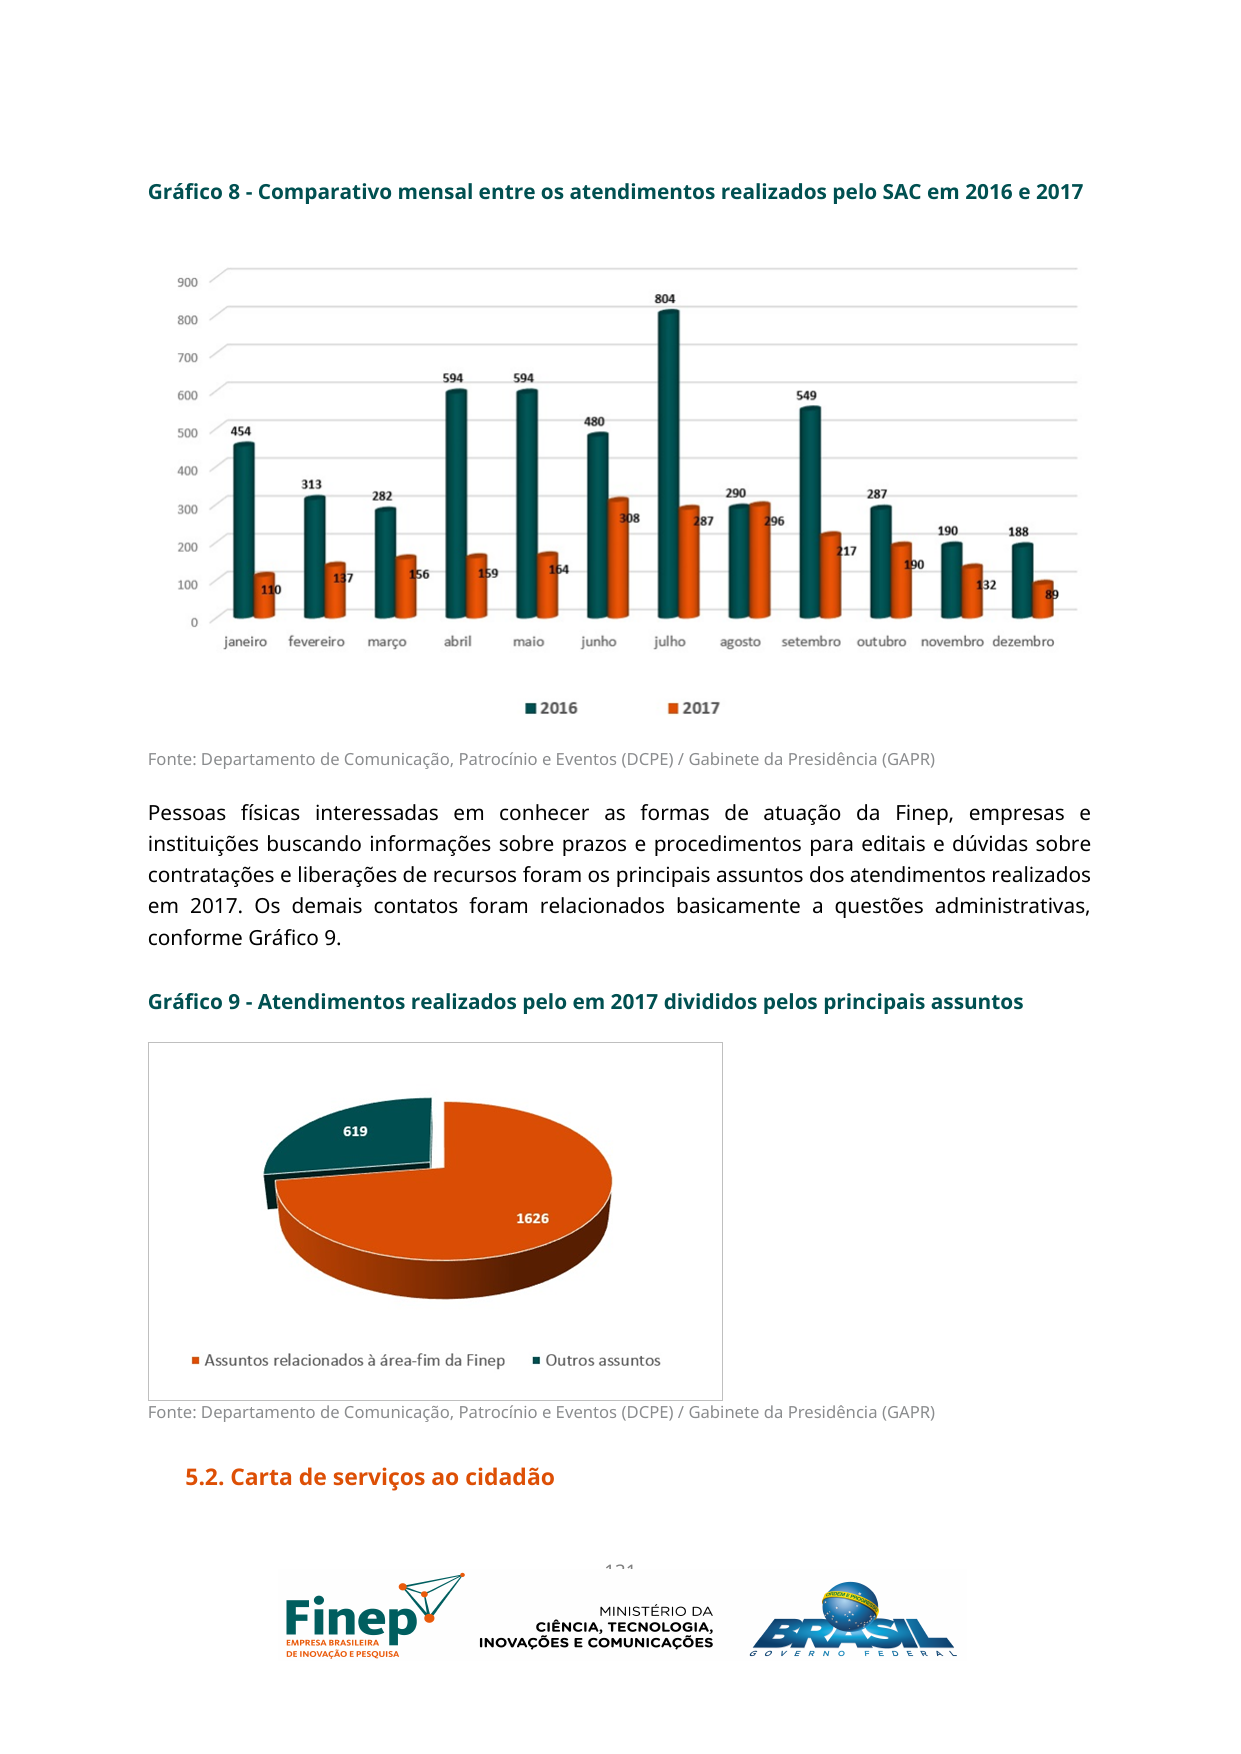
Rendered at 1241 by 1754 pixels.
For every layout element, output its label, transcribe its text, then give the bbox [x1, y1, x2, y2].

list Carta de serviços ao cidadão [185, 1461, 1092, 1492]
text Fonte: Departamento de Comunicação, Patrocínio e Eventos (DCPE) / Gabinete da Presidência (GAPR) [148, 747, 1092, 770]
text Gráfico 9 - Atendimentos realizados pelo em 2017 divididos pelos principais assuntos [148, 987, 1092, 1016]
text Fonte: Departamento de Comunicação, Patrocínio e Eventos (DCPE) / Gabinete da Presidência (GAPR) [148, 1400, 1092, 1423]
text Pessoas físicas interessadas em conhecer as formas de atuação da Finep, empresas e instituições buscando informações sobre prazos e procedimentos para editais e dúvidas sobre contratações e liberações de recursos foram os principais assuntos dos atendimentos realizados em 2017. Os demais contatos foram relacionados basicamente a questões administrativas, conforme Gráfico 9. [148, 795, 1092, 951]
text Gráfico 8 - Comparativo mensal entre os atendimentos realizados pelo SAC em 2016 e 2017 [148, 177, 1092, 206]
